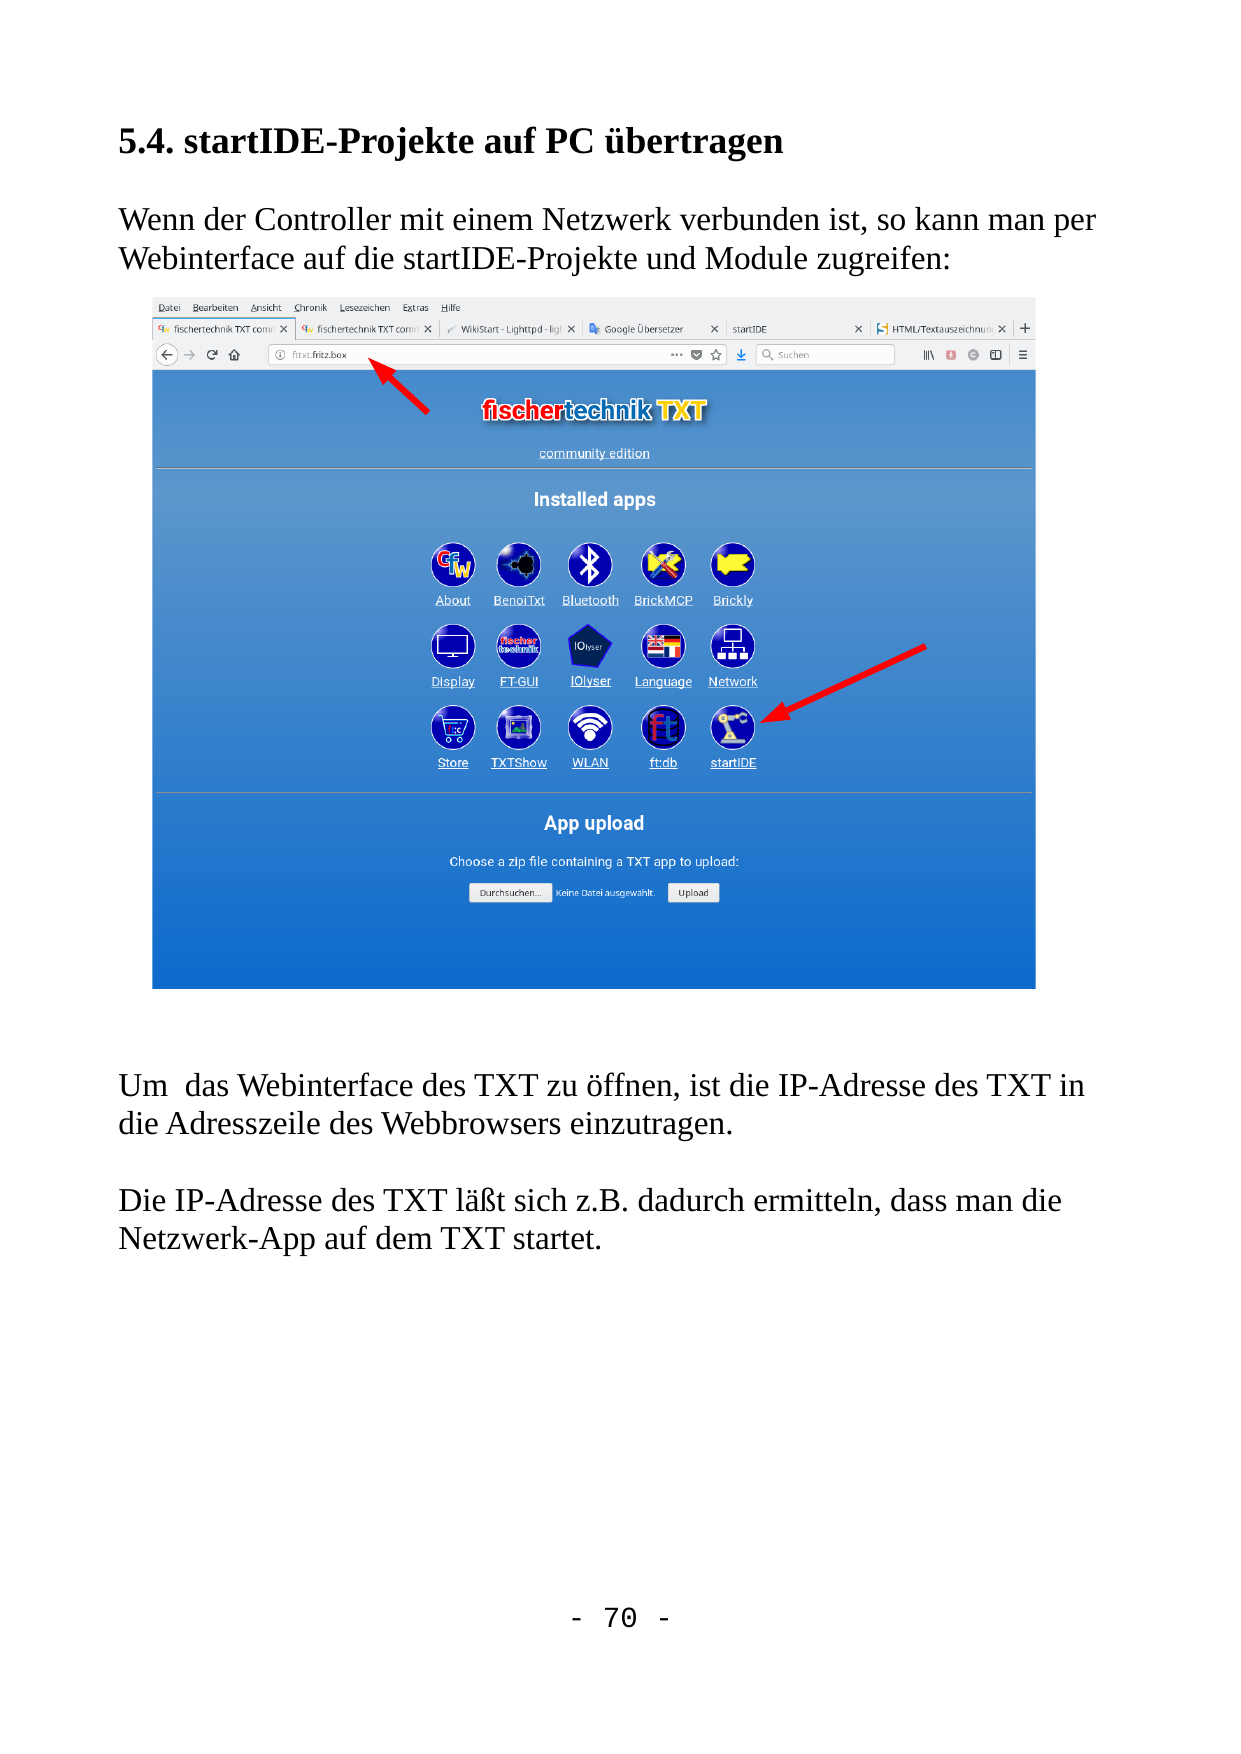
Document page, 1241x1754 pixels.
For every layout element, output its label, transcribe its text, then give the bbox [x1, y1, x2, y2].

text Wenn der Controller mit einem Netzwerk verbunden ist, so kann man per Webinterface auf die startIDE-Projekte und Module zugreifen: [118, 199, 1122, 276]
picture [152, 297, 1036, 989]
text Die IP-Adresse des TXT läßt sich z.B. dadurch ermitteln, dass man die Netzwerk-App auf dem TXT startet. [118, 1180, 1122, 1257]
text 5.4. startIDE-Projekte auf PC übertragen [118, 118, 1122, 161]
text Um das Webinterface des TXT zu öffnen, ist die IP-Adresse des TXT in die Adresszeile des Webbrowsers einzutragen. [118, 1065, 1122, 1142]
